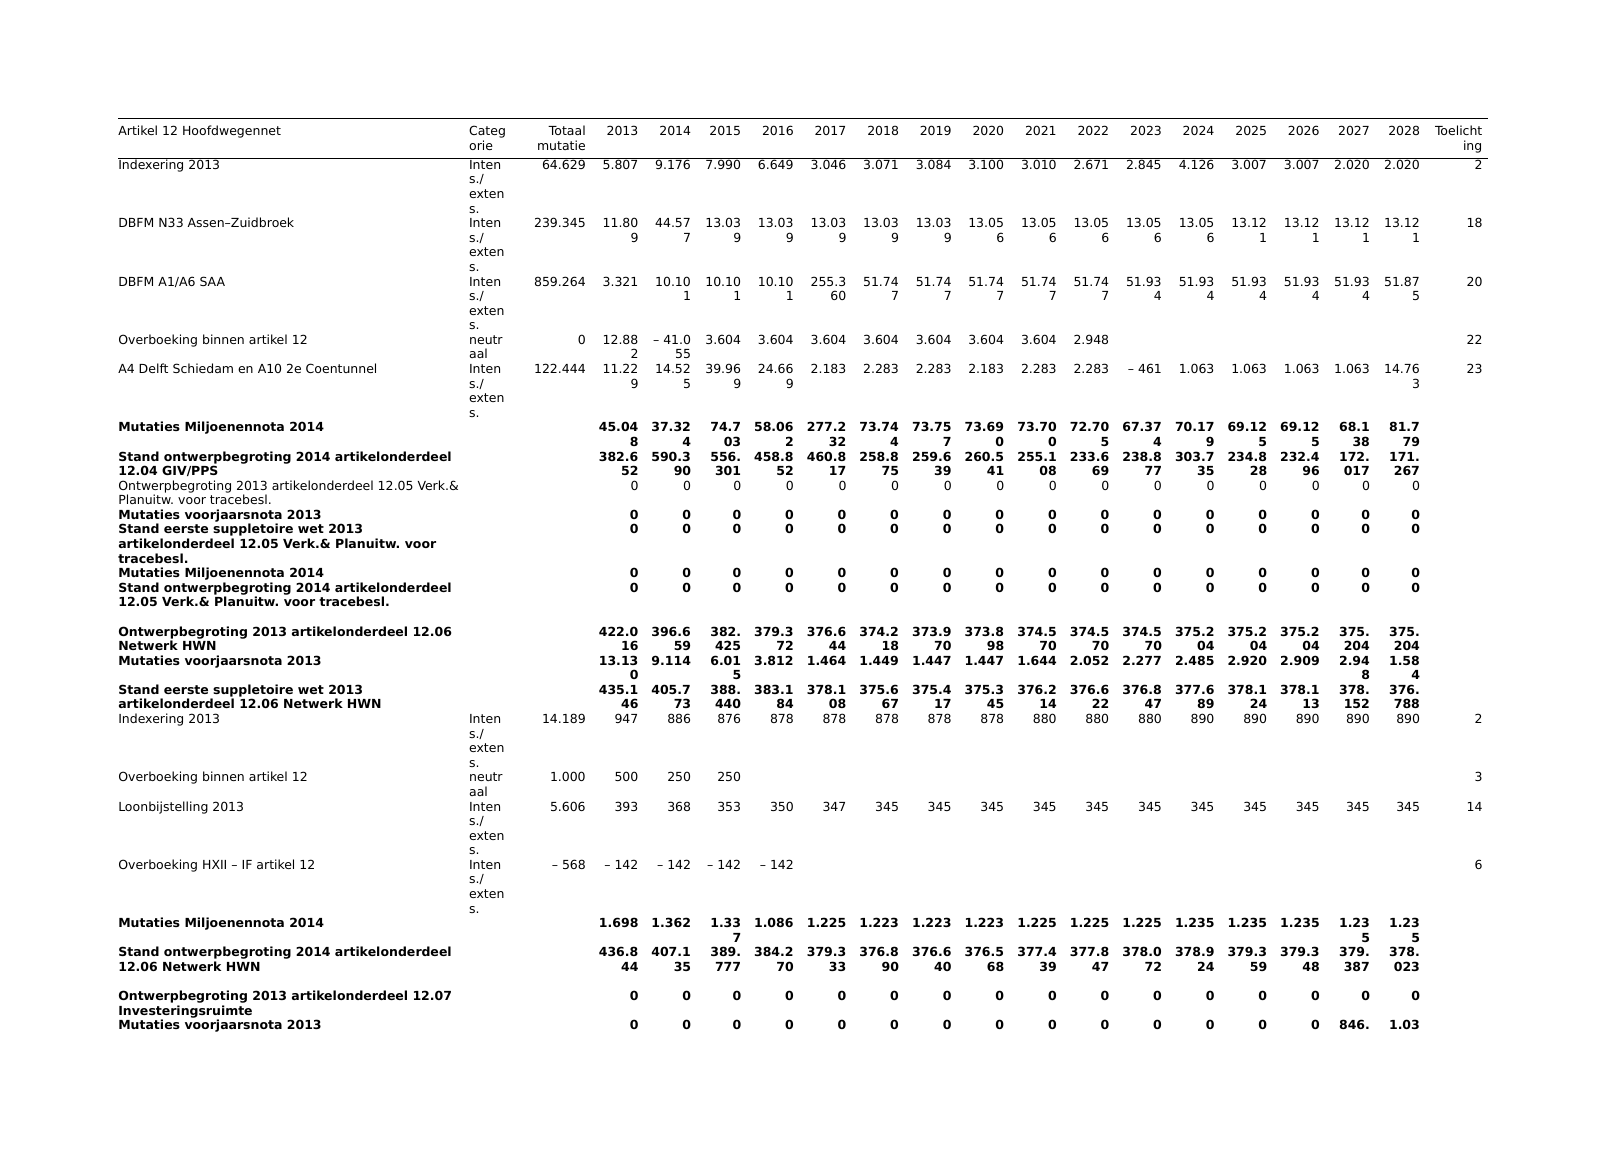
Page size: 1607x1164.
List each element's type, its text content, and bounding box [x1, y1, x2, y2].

table_cell Ontwerpbegroting 2013 artikelonderdeel 12.06 Netwerk HWN [118, 624, 463, 653]
table_cell [513, 581, 591, 610]
table_cell 13.121 [1376, 216, 1426, 274]
table_cell 0 [1376, 479, 1426, 508]
table_header 2023 [1115, 119, 1167, 158]
table_cell DBFM N33 Assen–Zuidbroek [118, 216, 463, 274]
table_cell [463, 479, 513, 508]
table_cell 10.101 [644, 274, 697, 333]
table_cell [1426, 610, 1488, 624]
table_cell 250 [697, 770, 747, 799]
table_cell [1010, 858, 1062, 916]
table_cell [463, 610, 513, 624]
table_cell [747, 974, 799, 989]
table_cell 0 [905, 508, 957, 522]
table_cell 345 [1010, 799, 1062, 858]
table_cell [513, 449, 591, 478]
table_cell 876 [697, 712, 747, 770]
table_cell [1273, 610, 1325, 624]
table_cell 878 [957, 712, 1010, 770]
table_cell [1010, 770, 1062, 799]
table_cell [1115, 974, 1167, 989]
table_cell 24.669 [747, 362, 799, 420]
table_cell 3.010 [1010, 159, 1062, 216]
table_cell 0 [852, 566, 904, 581]
table_cell 345 [957, 799, 1010, 858]
table_cell [1426, 624, 1488, 653]
table_cell 258.875 [852, 449, 904, 478]
table_cell 0 [1063, 581, 1115, 610]
table_cell 0 [644, 989, 697, 1018]
table_cell 51.747 [1063, 274, 1115, 333]
table_cell 0 [957, 1018, 1010, 1033]
table_cell – 142 [747, 858, 799, 916]
table_cell 1.644 [1010, 654, 1062, 683]
table_cell [1426, 449, 1488, 478]
table_cell 376.568 [957, 945, 1010, 974]
table_cell 277.232 [799, 420, 852, 449]
table_cell 378.152 [1325, 683, 1376, 712]
table_cell 396.659 [644, 624, 697, 653]
table_cell [747, 770, 799, 799]
table_cell 0 [799, 989, 852, 1018]
table_cell 51.747 [1010, 274, 1062, 333]
table_cell 0 [1220, 989, 1273, 1018]
table_cell 345 [1325, 799, 1376, 858]
table_cell 376.214 [1010, 683, 1062, 712]
table_cell [799, 974, 852, 989]
table_cell 3.046 [799, 159, 852, 216]
table_cell 2.020 [1376, 159, 1426, 216]
table_cell [799, 610, 852, 624]
table_cell 378.113 [1273, 683, 1325, 712]
table_cell 13.121 [1325, 216, 1376, 274]
table_cell 11.809 [591, 216, 644, 274]
table_cell 890 [1376, 712, 1426, 770]
table_cell 556.301 [697, 449, 747, 478]
table_cell 0 [1220, 508, 1273, 522]
table_cell 14.525 [644, 362, 697, 420]
table_cell 0 [697, 566, 747, 581]
table_cell 13.039 [799, 216, 852, 274]
table_cell [1325, 770, 1376, 799]
table_cell 2.845 [1115, 159, 1167, 216]
table_cell 0 [644, 1018, 697, 1033]
table_cell [1115, 610, 1167, 624]
table_cell – 142 [697, 858, 747, 916]
table_cell [1168, 610, 1220, 624]
table_cell 6 [1426, 858, 1488, 916]
table_cell [1426, 581, 1488, 610]
table_cell 1.337 [697, 916, 747, 945]
table_cell 0 [1325, 581, 1376, 610]
table_cell 0 [747, 1018, 799, 1033]
table_cell Loonbijstelling 2013 [118, 799, 463, 858]
table_cell 13.056 [1010, 216, 1062, 274]
table_cell Overboeking binnen artikel 12 [118, 333, 463, 362]
table_cell [463, 581, 513, 610]
table_cell 14.189 [513, 712, 591, 770]
table_cell 0 [591, 522, 644, 566]
table_cell 378.124 [1220, 683, 1273, 712]
table_cell 1.063 [1273, 362, 1325, 420]
table_cell 0 [747, 566, 799, 581]
table_cell [1325, 333, 1376, 362]
table_header 2021 [1010, 119, 1062, 158]
table_cell [1325, 858, 1376, 916]
table_cell [463, 989, 513, 1018]
table_header Artikel 12 Hoofdwegennet [118, 119, 463, 158]
table_cell 388.440 [697, 683, 747, 712]
table_cell Intens./extens. [463, 216, 513, 274]
table_cell 0 [1115, 1018, 1167, 1033]
table_cell 1.225 [1115, 916, 1167, 945]
table_cell 0 [1273, 566, 1325, 581]
table_cell [463, 522, 513, 566]
table_cell [1220, 610, 1273, 624]
table_cell 12.882 [591, 333, 644, 362]
table_cell 407.135 [644, 945, 697, 974]
table_cell 0 [591, 479, 644, 508]
table_cell 0 [1325, 479, 1376, 508]
table_cell [118, 610, 463, 624]
table_cell 3.071 [852, 159, 904, 216]
table_cell 345 [1220, 799, 1273, 858]
table_cell 376.890 [852, 945, 904, 974]
table_cell 0 [1376, 581, 1426, 610]
table_cell 2.283 [1010, 362, 1062, 420]
table_cell [118, 974, 463, 989]
table_cell 376.640 [905, 945, 957, 974]
table_cell – 41.055 [644, 333, 697, 362]
table_header 2024 [1168, 119, 1220, 158]
table_cell 878 [747, 712, 799, 770]
table_cell 890 [1325, 712, 1376, 770]
table_cell 378.072 [1115, 945, 1167, 974]
table_cell 377.689 [1168, 683, 1220, 712]
table_cell 0 [644, 479, 697, 508]
table_cell 373.898 [957, 624, 1010, 653]
table_cell 0 [1325, 522, 1376, 566]
table_cell 0 [697, 479, 747, 508]
table_cell 389.777 [697, 945, 747, 974]
table_cell [1426, 508, 1488, 522]
table_cell 353 [697, 799, 747, 858]
table_cell 345 [1273, 799, 1325, 858]
table_cell [513, 916, 591, 945]
table_cell 0 [1115, 479, 1167, 508]
table_cell 0 [1010, 1018, 1062, 1033]
table_cell 10.101 [697, 274, 747, 333]
table_cell Intens./extens. [463, 858, 513, 916]
table_cell 0 [1220, 1018, 1273, 1033]
table_cell [1115, 333, 1167, 362]
table_cell 0 [697, 1018, 747, 1033]
table_cell 13.121 [1273, 216, 1325, 274]
table_cell 172.017 [1325, 449, 1376, 478]
table_cell 0 [591, 508, 644, 522]
table_cell 67.374 [1115, 420, 1167, 449]
table_cell [463, 508, 513, 522]
table_cell 0 [957, 508, 1010, 522]
table_cell [852, 974, 904, 989]
table_cell 0 [1168, 1018, 1220, 1033]
table_cell [852, 770, 904, 799]
table_cell [644, 610, 697, 624]
table_cell [957, 858, 1010, 916]
table_cell Stand ontwerpbegroting 2014 artikelonderdeel 12.05 Verk.& Planuitw. voor tracebesl. [118, 581, 463, 610]
table_cell 51.934 [1168, 274, 1220, 333]
table_cell [513, 522, 591, 566]
table_cell 250 [644, 770, 697, 799]
table_cell [1426, 974, 1488, 989]
table_cell 375.204 [1220, 624, 1273, 653]
table_cell [852, 610, 904, 624]
table_cell 374.570 [1115, 624, 1167, 653]
table_cell Ontwerpbegroting 2013 artikelonderdeel 12.07 Investeringsruimte [118, 989, 463, 1018]
table_header 2022 [1063, 119, 1115, 158]
table_cell 373.970 [905, 624, 957, 653]
table_cell [1063, 610, 1115, 624]
table_cell 1.063 [1168, 362, 1220, 420]
table_cell 0 [957, 479, 1010, 508]
table_cell 374.570 [1063, 624, 1115, 653]
table_cell [463, 1018, 513, 1033]
table_cell 3.604 [905, 333, 957, 362]
table_cell 233.669 [1063, 449, 1115, 478]
table_cell 878 [852, 712, 904, 770]
table_header 2027 [1325, 119, 1376, 158]
table_cell [905, 858, 957, 916]
table_cell Mutaties voorjaarsnota 2013 [118, 1018, 463, 1033]
table_cell 0 [1168, 479, 1220, 508]
table_cell [1168, 333, 1220, 362]
table_cell Stand ontwerpbegroting 2014 artikelonderdeel 12.04 GIV/PPS [118, 449, 463, 478]
table_cell 255.360 [799, 274, 852, 333]
table_cell 0 [852, 581, 904, 610]
table_cell 3.007 [1273, 159, 1325, 216]
table_cell 2.909 [1273, 654, 1325, 683]
table_cell 375.204 [1168, 624, 1220, 653]
table_cell 345 [1115, 799, 1167, 858]
table_cell 379.359 [1220, 945, 1273, 974]
table_cell 22 [1426, 333, 1488, 362]
table_cell 2.020 [1325, 159, 1376, 216]
table_cell 1.235 [1168, 916, 1220, 945]
table_cell 0 [513, 333, 591, 362]
table_cell 232.496 [1273, 449, 1325, 478]
table_cell Overboeking HXII – IF artikel 12 [118, 858, 463, 916]
table_header 2014 [644, 119, 697, 158]
table_cell 1.223 [905, 916, 957, 945]
table_cell 74.703 [697, 420, 747, 449]
table_cell 81.779 [1376, 420, 1426, 449]
table_cell [1376, 858, 1426, 916]
table_cell [463, 945, 513, 974]
table_cell 345 [1168, 799, 1220, 858]
table_cell 238.877 [1115, 449, 1167, 478]
table_cell 435.146 [591, 683, 644, 712]
table_cell [1220, 974, 1273, 989]
table_cell [513, 945, 591, 974]
table_cell 0 [905, 566, 957, 581]
table_cell 377.439 [1010, 945, 1062, 974]
table_cell 375.204 [1273, 624, 1325, 653]
table_cell 0 [799, 508, 852, 522]
table_cell 51.934 [1325, 274, 1376, 333]
table_cell 51.934 [1115, 274, 1167, 333]
table_cell 458.852 [747, 449, 799, 478]
table_cell Mutaties voorjaarsnota 2013 [118, 508, 463, 522]
table_cell 13.056 [1063, 216, 1115, 274]
table_cell 259.639 [905, 449, 957, 478]
table_cell 2.283 [1063, 362, 1115, 420]
table_header 2018 [852, 119, 904, 158]
table_cell 0 [905, 989, 957, 1018]
table_cell 14.763 [1376, 362, 1426, 420]
table_cell 374.570 [1010, 624, 1062, 653]
table_cell 2.671 [1063, 159, 1115, 216]
table_cell 2.283 [852, 362, 904, 420]
table_cell [1426, 654, 1488, 683]
table_cell [1115, 858, 1167, 916]
table_cell 1.235 [1220, 916, 1273, 945]
table_cell 347 [799, 799, 852, 858]
table_cell 436.844 [591, 945, 644, 974]
table_cell [1220, 333, 1273, 362]
table_cell 368 [644, 799, 697, 858]
table_cell 9.114 [644, 654, 697, 683]
table_cell 2 [1426, 159, 1488, 216]
table_cell 303.735 [1168, 449, 1220, 478]
table_cell [1273, 858, 1325, 916]
table_cell 51.934 [1273, 274, 1325, 333]
table_header 2017 [799, 119, 852, 158]
table_cell 878 [905, 712, 957, 770]
table_cell [463, 566, 513, 581]
table_cell [1376, 974, 1426, 989]
table_cell [463, 449, 513, 478]
table_cell 73.690 [957, 420, 1010, 449]
table_cell 2.052 [1063, 654, 1115, 683]
table_header 2013 [591, 119, 644, 158]
table_cell Mutaties Miljoenennota 2014 [118, 420, 463, 449]
table_cell 0 [591, 989, 644, 1018]
table_cell 0 [1063, 989, 1115, 1018]
table_cell 73.757 [905, 420, 957, 449]
table_cell 3.084 [905, 159, 957, 216]
table_cell Indexering 2013 [118, 159, 463, 216]
table_cell 375.667 [852, 683, 904, 712]
table_cell 0 [747, 581, 799, 610]
table_cell 2.920 [1220, 654, 1273, 683]
table_cell 1.225 [1063, 916, 1115, 945]
table_cell 379.333 [799, 945, 852, 974]
table_cell 0 [1325, 566, 1376, 581]
table_cell [852, 858, 904, 916]
table_cell [1426, 683, 1488, 712]
table_cell [1426, 945, 1488, 974]
table_cell 375.345 [957, 683, 1010, 712]
table_cell 1.235 [1273, 916, 1325, 945]
table_cell [1426, 1018, 1488, 1033]
table_cell – 142 [644, 858, 697, 916]
table_cell 0 [799, 479, 852, 508]
table_cell 0 [1115, 566, 1167, 581]
table_cell [1325, 974, 1376, 989]
table_cell 947 [591, 712, 644, 770]
table_cell 3 [1426, 770, 1488, 799]
table_cell Stand eerste suppletoire wet 2013 artikelonderdeel 12.05 Verk.& Planuitw. voor tracebesl. [118, 522, 463, 566]
table_cell [1426, 420, 1488, 449]
table_cell 5.606 [513, 799, 591, 858]
table_cell 73.744 [852, 420, 904, 449]
table_cell [1273, 770, 1325, 799]
table_header 2026 [1273, 119, 1325, 158]
table_cell 1.086 [747, 916, 799, 945]
table_cell 7.990 [697, 159, 747, 216]
table_cell [905, 770, 957, 799]
table_cell Stand ontwerpbegroting 2014 artikelonderdeel 12.06 Netwerk HWN [118, 945, 463, 974]
table_cell Ontwerpbegroting 2013 artikelonderdeel 12.05 Verk.& Planuitw. voor tracebesl. [118, 479, 463, 508]
table_cell 376.847 [1115, 683, 1167, 712]
table_cell 10.101 [747, 274, 799, 333]
table_cell 3.604 [1010, 333, 1062, 362]
table_cell 3.604 [747, 333, 799, 362]
table_cell 0 [1010, 566, 1062, 581]
table_cell [1376, 333, 1426, 362]
table_cell 3.321 [591, 274, 644, 333]
table_cell 73.700 [1010, 420, 1062, 449]
table_cell 382.425 [697, 624, 747, 653]
table_cell 0 [1010, 479, 1062, 508]
table_cell 3.812 [747, 654, 799, 683]
table_cell [905, 974, 957, 989]
table_cell 2.283 [905, 362, 957, 420]
table_cell 374.218 [852, 624, 904, 653]
table_cell 0 [905, 479, 957, 508]
table_cell 0 [1168, 566, 1220, 581]
table_cell 1.063 [1220, 362, 1273, 420]
table_cell – 461 [1115, 362, 1167, 420]
table_cell 0 [1168, 522, 1220, 566]
table_cell [463, 974, 513, 989]
table_cell [513, 989, 591, 1018]
table_cell [1426, 916, 1488, 945]
table_cell 69.125 [1220, 420, 1273, 449]
table_cell [1426, 479, 1488, 508]
table_cell [1063, 770, 1115, 799]
table_cell 0 [905, 522, 957, 566]
table_cell 0 [591, 581, 644, 610]
table_cell [957, 974, 1010, 989]
table_cell 376.788 [1376, 683, 1426, 712]
table_cell 1.464 [799, 654, 852, 683]
table_cell 1.223 [852, 916, 904, 945]
table_cell 0 [1168, 581, 1220, 610]
table_cell 18 [1426, 216, 1488, 274]
table_cell [513, 566, 591, 581]
table_cell 0 [1325, 508, 1376, 522]
table_cell 0 [1273, 479, 1325, 508]
table_cell [697, 610, 747, 624]
table_cell 0 [747, 522, 799, 566]
table_cell 0 [799, 566, 852, 581]
table_cell 0 [905, 1018, 957, 1033]
table_cell Intens./extens. [463, 362, 513, 420]
table_cell 0 [1063, 522, 1115, 566]
table_cell [513, 683, 591, 712]
table_cell 0 [1010, 989, 1062, 1018]
table_cell 0 [957, 581, 1010, 610]
table_cell [1426, 989, 1488, 1018]
table_cell 345 [1063, 799, 1115, 858]
table_cell [1115, 770, 1167, 799]
table_cell 345 [852, 799, 904, 858]
table_cell 379.348 [1273, 945, 1325, 974]
table_cell neutraal [463, 333, 513, 362]
table_cell [1273, 974, 1325, 989]
table_cell 3.007 [1220, 159, 1273, 216]
table_cell 378.108 [799, 683, 852, 712]
table_cell 122.444 [513, 362, 591, 420]
table_cell 255.108 [1010, 449, 1062, 478]
table_cell 0 [1273, 989, 1325, 1018]
table_cell 39.969 [697, 362, 747, 420]
table_cell 0 [1220, 479, 1273, 508]
table_cell [591, 610, 644, 624]
table_cell 0 [747, 989, 799, 1018]
table_cell 0 [1273, 508, 1325, 522]
table_cell 377.847 [1063, 945, 1115, 974]
table_cell 0 [697, 581, 747, 610]
table_cell 0 [1115, 522, 1167, 566]
table_cell 0 [852, 508, 904, 522]
table_header 2015 [697, 119, 747, 158]
table_cell 378.023 [1376, 945, 1426, 974]
table_cell 1.362 [644, 916, 697, 945]
table_cell 1.449 [852, 654, 904, 683]
table_cell 0 [1273, 1018, 1325, 1033]
table_cell 13.056 [1115, 216, 1167, 274]
table_cell 886 [644, 712, 697, 770]
table_cell [1325, 610, 1376, 624]
table_cell – 142 [591, 858, 644, 916]
table_cell [747, 610, 799, 624]
table_header Categorie [463, 119, 513, 158]
table_cell [463, 654, 513, 683]
table_cell 51.747 [852, 274, 904, 333]
table_cell 890 [1273, 712, 1325, 770]
table_cell A4 Delft Schiedam en A10 2e Coentunnel [118, 362, 463, 420]
table_cell 0 [957, 566, 1010, 581]
table_cell 13.056 [957, 216, 1010, 274]
table_cell 2.277 [1115, 654, 1167, 683]
table_cell 234.828 [1220, 449, 1273, 478]
table_cell 2.183 [799, 362, 852, 420]
table_cell 1.447 [957, 654, 1010, 683]
table_cell 2.183 [957, 362, 1010, 420]
table_cell [513, 974, 591, 989]
table_cell 376.622 [1063, 683, 1115, 712]
table_cell 3.100 [957, 159, 1010, 216]
table_cell 0 [1168, 989, 1220, 1018]
table_cell 2.948 [1063, 333, 1115, 362]
table_cell [513, 479, 591, 508]
table_cell 1.235 [1325, 916, 1376, 945]
table_cell [463, 683, 513, 712]
table_cell 0 [1115, 581, 1167, 610]
table_cell [463, 420, 513, 449]
table_cell 878 [799, 712, 852, 770]
table_cell DBFM A1/A6 SAA [118, 274, 463, 333]
table_cell 14 [1426, 799, 1488, 858]
table_header Totaal mutatie [513, 119, 591, 158]
table_cell 2.485 [1168, 654, 1220, 683]
table_cell 0 [1010, 522, 1062, 566]
table_cell [1376, 770, 1426, 799]
table_cell 0 [1376, 566, 1426, 581]
table_cell 2.948 [1325, 654, 1376, 683]
table_cell 0 [1376, 989, 1426, 1018]
table_cell 422.016 [591, 624, 644, 653]
table_cell 13.130 [591, 654, 644, 683]
table_cell 0 [1168, 508, 1220, 522]
table_cell 880 [1063, 712, 1115, 770]
table_cell 0 [957, 522, 1010, 566]
table_cell 37.324 [644, 420, 697, 449]
table_cell 13.121 [1220, 216, 1273, 274]
table_cell Indexering 2013 [118, 712, 463, 770]
table_cell 0 [852, 1018, 904, 1033]
table_cell 0 [799, 1018, 852, 1033]
table_cell [591, 974, 644, 989]
table_cell 4.126 [1168, 159, 1220, 216]
table_header 2020 [957, 119, 1010, 158]
table_cell 1.235 [1376, 916, 1426, 945]
table_cell 1.225 [1010, 916, 1062, 945]
table_cell 2 [1426, 712, 1488, 770]
table_header 2019 [905, 119, 957, 158]
table_cell – 568 [513, 858, 591, 916]
table_cell 44.577 [644, 216, 697, 274]
table_cell 23 [1426, 362, 1488, 420]
table_cell 378.924 [1168, 945, 1220, 974]
table_cell 5.807 [591, 159, 644, 216]
table_cell 880 [1115, 712, 1167, 770]
table_cell 13.056 [1168, 216, 1220, 274]
table_cell 0 [1063, 566, 1115, 581]
table_cell 0 [905, 581, 957, 610]
table_cell 500 [591, 770, 644, 799]
table_cell [1273, 333, 1325, 362]
table_cell 375.204 [1325, 624, 1376, 653]
table_cell 11.229 [591, 362, 644, 420]
table_cell 20 [1426, 274, 1488, 333]
table_cell 345 [1376, 799, 1426, 858]
table_cell 0 [1376, 522, 1426, 566]
table_cell 0 [1010, 581, 1062, 610]
table_cell 0 [1325, 989, 1376, 1018]
table_cell 0 [1063, 1018, 1115, 1033]
table_cell [905, 610, 957, 624]
table_cell 0 [747, 479, 799, 508]
table_cell Intens./extens. [463, 159, 513, 216]
table_cell Overboeking binnen artikel 12 [118, 770, 463, 799]
table_cell 45.048 [591, 420, 644, 449]
table_cell 171.267 [1376, 449, 1426, 478]
table_cell [463, 624, 513, 653]
table_cell 9.176 [644, 159, 697, 216]
table_cell [1220, 858, 1273, 916]
table_cell 405.773 [644, 683, 697, 712]
table_cell [697, 974, 747, 989]
table_cell [1010, 974, 1062, 989]
table_cell 375.204 [1376, 624, 1426, 653]
table_cell 382.652 [591, 449, 644, 478]
table_cell [513, 624, 591, 653]
table_cell 393 [591, 799, 644, 858]
table_cell 260.541 [957, 449, 1010, 478]
table_cell 239.345 [513, 216, 591, 274]
table_cell 0 [1220, 566, 1273, 581]
table_cell 58.062 [747, 420, 799, 449]
table_cell [799, 770, 852, 799]
table_cell 69.125 [1273, 420, 1325, 449]
table_cell 0 [799, 522, 852, 566]
table_cell 0 [1063, 479, 1115, 508]
table_cell Intens./extens. [463, 274, 513, 333]
table_cell 0 [644, 566, 697, 581]
table_cell [1168, 974, 1220, 989]
table_cell [957, 770, 1010, 799]
table_cell [957, 610, 1010, 624]
table_cell 1.584 [1376, 654, 1426, 683]
table_cell 460.817 [799, 449, 852, 478]
table_cell 1.063 [1325, 362, 1376, 420]
table_cell [799, 858, 852, 916]
table_header Toelichting [1426, 119, 1488, 158]
table_cell [1063, 858, 1115, 916]
table_cell 383.184 [747, 683, 799, 712]
table_cell 3.604 [799, 333, 852, 362]
table_cell 890 [1168, 712, 1220, 770]
table_cell 0 [591, 566, 644, 581]
table_cell 880 [1010, 712, 1062, 770]
table_cell 1.223 [957, 916, 1010, 945]
table_cell 1.447 [905, 654, 957, 683]
table_cell 72.705 [1063, 420, 1115, 449]
table_cell 1.03 [1376, 1018, 1426, 1033]
table_header 2028 [1376, 119, 1426, 158]
table_cell 64.629 [513, 159, 591, 216]
table_cell 13.039 [697, 216, 747, 274]
table_cell 0 [644, 508, 697, 522]
table_cell [1168, 770, 1220, 799]
table_cell Intens./extens. [463, 799, 513, 858]
table_cell 379.372 [747, 624, 799, 653]
table_cell 0 [697, 522, 747, 566]
table_cell 0 [1273, 522, 1325, 566]
table_cell 51.875 [1376, 274, 1426, 333]
table_cell 0 [644, 522, 697, 566]
table_cell [644, 974, 697, 989]
table_cell 0 [697, 989, 747, 1018]
table_cell 0 [1115, 508, 1167, 522]
table_cell [513, 420, 591, 449]
table_cell 384.270 [747, 945, 799, 974]
table_cell 6.015 [697, 654, 747, 683]
table_cell 350 [747, 799, 799, 858]
table_cell [1010, 610, 1062, 624]
table_cell 375.417 [905, 683, 957, 712]
table_cell 0 [799, 581, 852, 610]
table_cell 1.698 [591, 916, 644, 945]
table_cell 68.138 [1325, 420, 1376, 449]
table_cell 13.039 [852, 216, 904, 274]
table_cell Stand eerste suppletoire wet 2013 artikelonderdeel 12.06 Netwerk HWN [118, 683, 463, 712]
table_cell Mutaties Miljoenennota 2014 [118, 916, 463, 945]
table_cell 0 [697, 508, 747, 522]
table_cell 0 [1063, 508, 1115, 522]
table_cell 6.649 [747, 159, 799, 216]
table_cell 846. [1325, 1018, 1376, 1033]
table_cell 0 [852, 989, 904, 1018]
table_cell [513, 654, 591, 683]
table_cell 0 [1220, 581, 1273, 610]
table_cell 70.179 [1168, 420, 1220, 449]
table_cell [1376, 610, 1426, 624]
table_cell [513, 610, 591, 624]
table_cell Mutaties Miljoenennota 2014 [118, 566, 463, 581]
table_cell neutraal [463, 770, 513, 799]
table_cell [463, 916, 513, 945]
table_cell Mutaties voorjaarsnota 2013 [118, 654, 463, 683]
table_cell 3.604 [852, 333, 904, 362]
table_cell [1426, 522, 1488, 566]
table_cell 0 [644, 581, 697, 610]
table_cell 0 [747, 508, 799, 522]
table_cell 51.747 [957, 274, 1010, 333]
table_cell 1.000 [513, 770, 591, 799]
table_cell 51.747 [905, 274, 957, 333]
table_cell [1168, 858, 1220, 916]
table_cell [513, 1018, 591, 1033]
table_cell 3.604 [697, 333, 747, 362]
table_cell [1063, 974, 1115, 989]
table_cell 345 [905, 799, 957, 858]
table_cell 590.390 [644, 449, 697, 478]
table_cell [1220, 770, 1273, 799]
table_cell 376.644 [799, 624, 852, 653]
table_header 2025 [1220, 119, 1273, 158]
table_cell [1426, 566, 1488, 581]
table_cell 0 [1376, 508, 1426, 522]
table_cell 0 [852, 479, 904, 508]
table_cell 0 [957, 989, 1010, 1018]
table_cell 13.039 [747, 216, 799, 274]
table_cell Intens./extens. [463, 712, 513, 770]
table_cell 0 [852, 522, 904, 566]
table_cell 859.264 [513, 274, 591, 333]
table_cell 13.039 [905, 216, 957, 274]
table_cell 0 [1220, 522, 1273, 566]
table_cell 0 [1010, 508, 1062, 522]
table_cell 379.387 [1325, 945, 1376, 974]
table_cell 3.604 [957, 333, 1010, 362]
table_cell 0 [1115, 989, 1167, 1018]
table_cell [513, 508, 591, 522]
table_cell 0 [1273, 581, 1325, 610]
table_cell 890 [1220, 712, 1273, 770]
table_header 2016 [747, 119, 799, 158]
table_cell 0 [591, 1018, 644, 1033]
table_cell 51.934 [1220, 274, 1273, 333]
table_cell 1.225 [799, 916, 852, 945]
